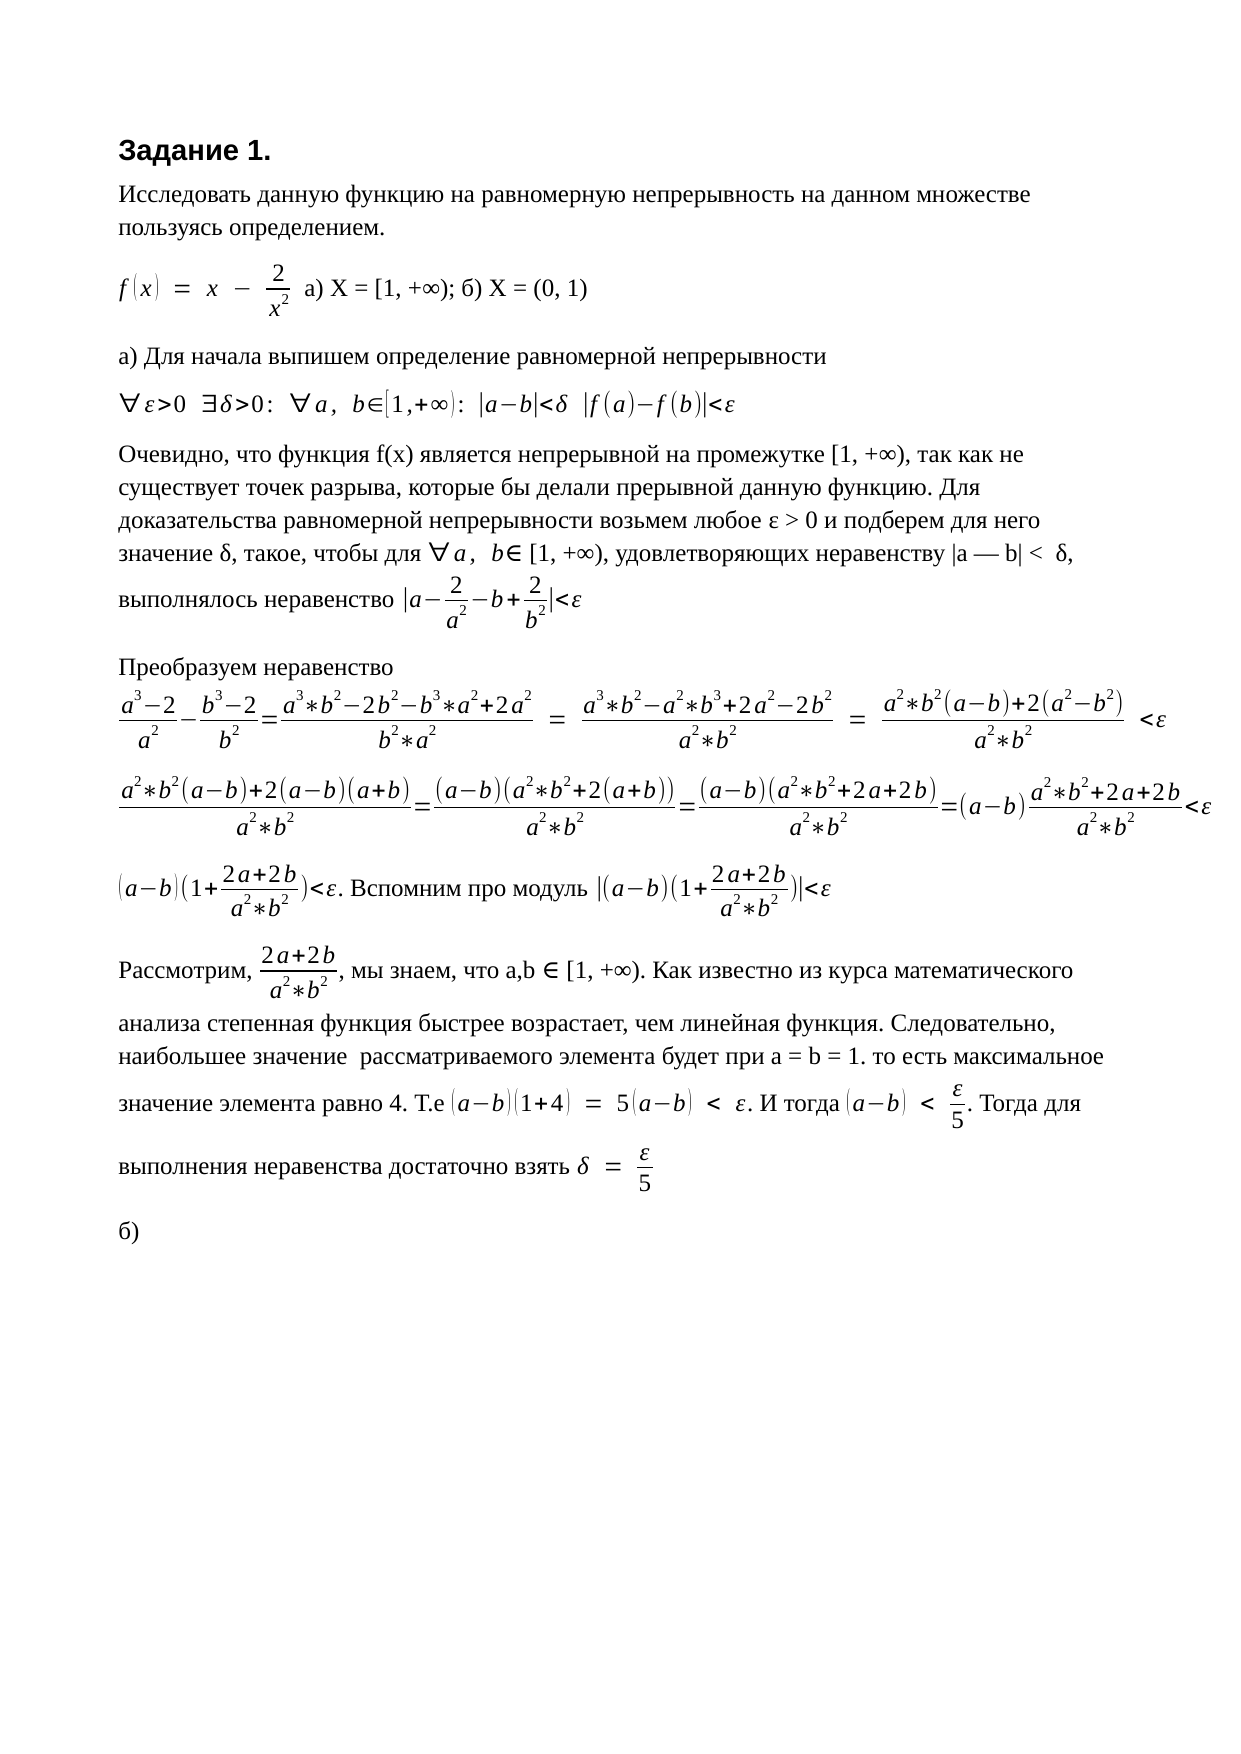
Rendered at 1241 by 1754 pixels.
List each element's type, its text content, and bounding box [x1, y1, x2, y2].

subtitle Задание 1. [118, 133, 1122, 166]
text Исследовать данную функцию на равномерную непрерывность на данном множестве пользуясь определением. [118, 179, 1122, 241]
text б) [118, 1216, 1122, 1245]
text a) Для начала выпишем определение равномерной непрерывности [118, 341, 1122, 370]
text Рассмотрим, , мы знаем, что a,b ∈ [1, +∞). Как известно из курса математического анализа степенная функция быстрее возрастает, чем линейная функция. Следовательно, наибольшее значение рассматриваемого элемента будет при a = b = 1. то есть максимальное значение элемента равно 4. Т.е . И тогда . Тогда для выполнения неравенства достаточно взять [118, 941, 1122, 1197]
text . Вспомним про модуль [118, 860, 1122, 922]
text а) X = [1, +∞); б) X = (0, 1) [118, 259, 1122, 322]
text Очевидно, что функция f(x) является непрерывной на промежутке [1, +∞), так как не существует точек разрыва, которые бы делали прерывной данную функцию. Для доказательства равномерной непрерывности возьмем любое ε > 0 и подберем для него значение δ, такое, чтобы для ∈ [1, +∞), удовлетворяющих неравенству |a — b| < δ, выполнялось неравенство [118, 439, 1122, 634]
text Преобразуем неравенство [118, 652, 1122, 754]
